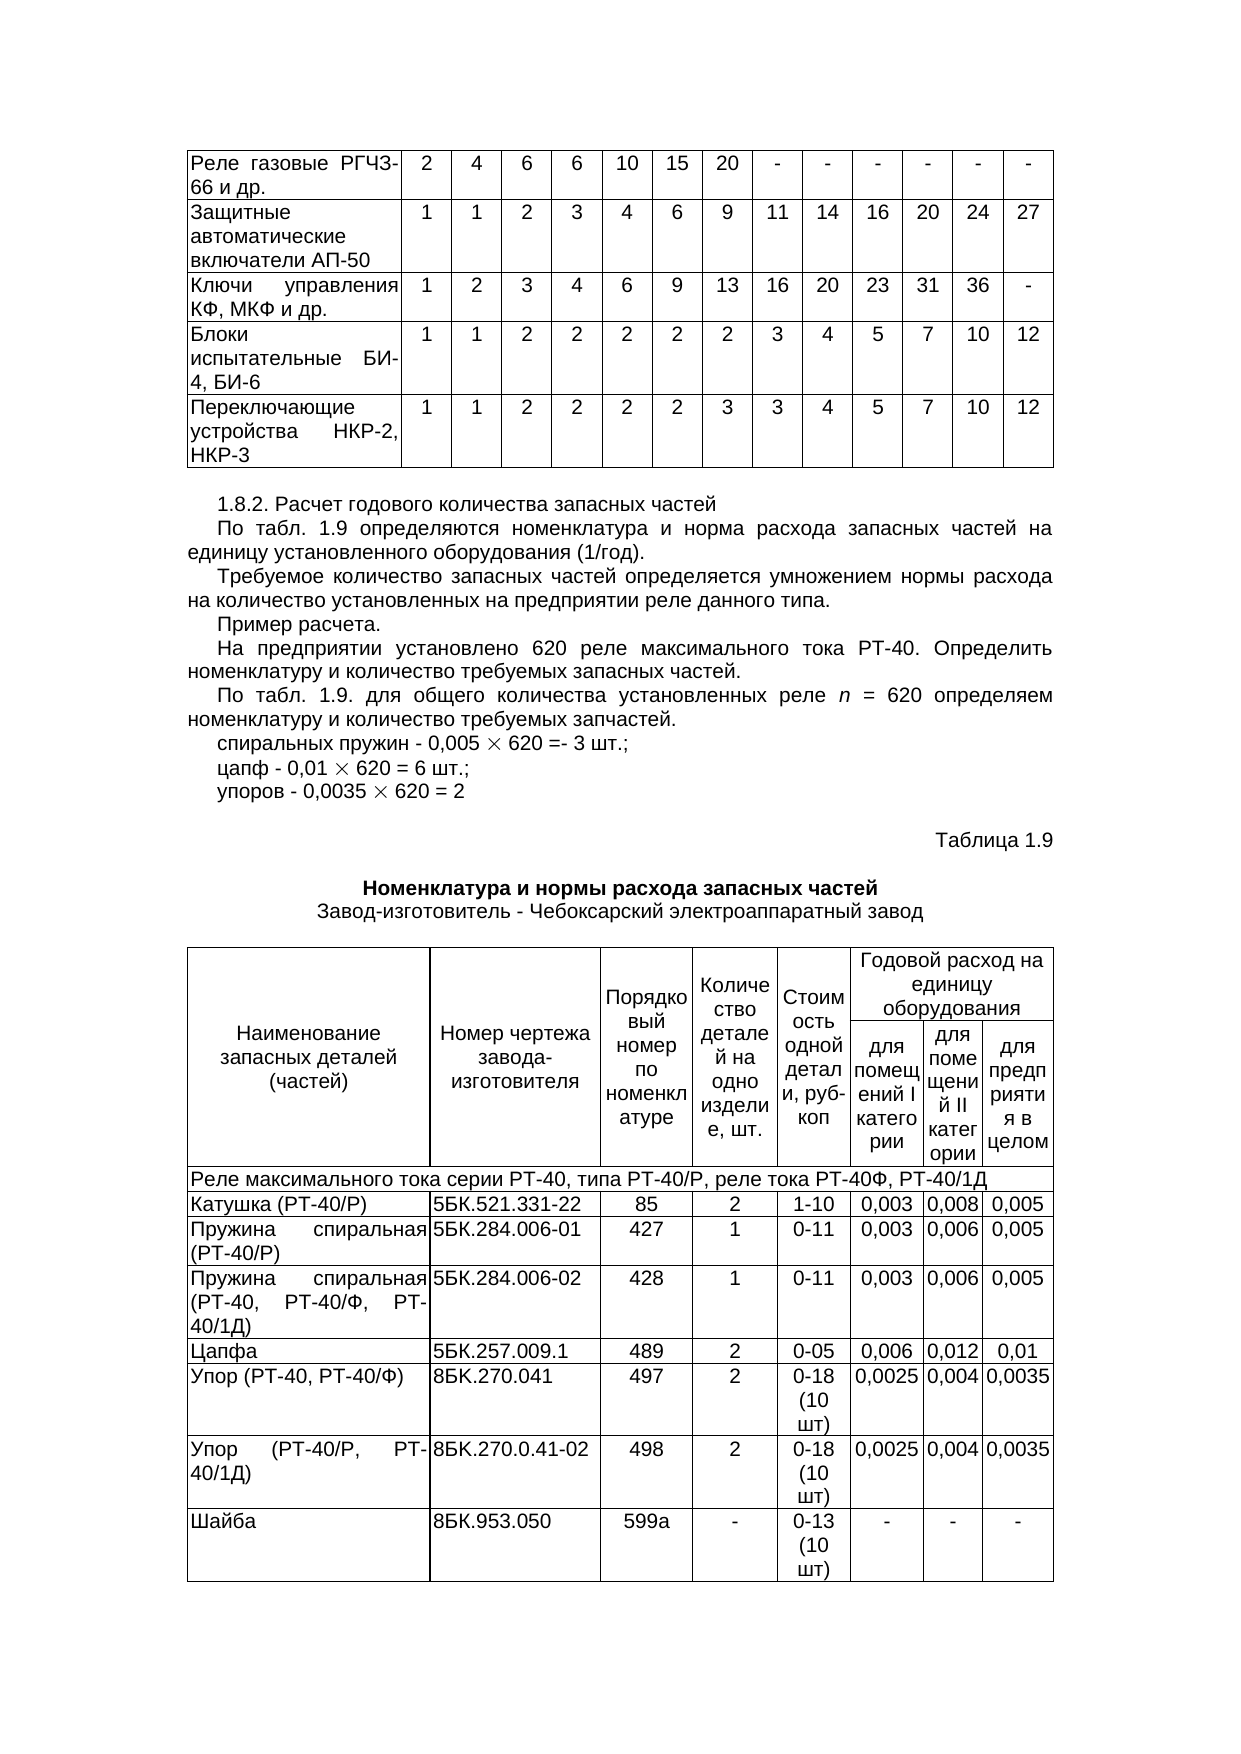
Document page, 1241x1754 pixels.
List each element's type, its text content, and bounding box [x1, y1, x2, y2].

table_cell 5БК.284.006-01 [431, 1217, 600, 1264]
table_cell 23 [853, 273, 902, 321]
table_cell 4 [452, 151, 501, 199]
text Пример расчета. [187, 611, 1053, 635]
table_cell Пружина спиральная (РТ-40/Р) [188, 1217, 429, 1264]
table_cell 1 [402, 395, 451, 467]
table_cell - [853, 151, 902, 199]
table_cell - [803, 151, 852, 199]
table_cell 0,006 [924, 1266, 982, 1337]
table_cell 599а [601, 1509, 692, 1581]
table_cell 6 [502, 151, 551, 199]
table_cell 2 [402, 151, 451, 199]
table_cell 0,01 [983, 1339, 1053, 1362]
table_cell 6 [552, 151, 602, 199]
table_cell 5БК.284.006-02 [431, 1266, 600, 1337]
table_cell 428 [601, 1266, 692, 1337]
table_cell 0,004 [924, 1364, 982, 1435]
text На предприятии установлено 620 реле максимального тока РТ-40. Определить номенклатуру и количество требуемых запасных частей. [187, 635, 1053, 683]
table_cell 3 [502, 273, 551, 321]
text Номенклатура и нормы расхода запасных частей [187, 875, 1053, 899]
table_cell 0,005 [983, 1217, 1053, 1264]
table_cell 2 [452, 273, 501, 321]
text По табл. 1.9. для общего количества установленных реле n = 620 определяем номенклатуру и количество требуемых запчастей. [187, 683, 1053, 731]
table_cell 8БК.953.050 [431, 1509, 600, 1581]
text спиральных пружин - 0,005  620 =- 3 шт.; [187, 731, 1053, 755]
table_cell 3 [753, 322, 802, 394]
table_cell 2 [552, 395, 602, 467]
table_cell 2 [653, 322, 702, 394]
table_cell 0-13 (10 шт) [778, 1509, 850, 1581]
table_cell 5БК.521.331-22 [431, 1192, 600, 1216]
table_cell 9 [653, 273, 702, 321]
table_cell 24 [953, 200, 1003, 272]
table_cell 85 [601, 1192, 692, 1216]
table_cell 36 [953, 273, 1003, 321]
table_cell 0,012 [924, 1339, 982, 1362]
table_cell Упор (РТ-40/Р, РТ-40/1Д) [188, 1436, 429, 1508]
table_cell 497 [601, 1364, 692, 1435]
table_cell 0,0035 [983, 1364, 1053, 1435]
table_cell 2 [603, 322, 652, 394]
table_cell 1 [402, 200, 451, 272]
table_cell 0,0035 [983, 1436, 1053, 1508]
table_cell 11 [753, 200, 802, 272]
table_cell 489 [601, 1339, 692, 1362]
table_cell - [753, 151, 802, 199]
text упоров - 0,0035  620 = 2 [187, 779, 1053, 803]
table_cell 2 [703, 322, 752, 394]
table_cell 8БK.270.0.41-02 [431, 1436, 600, 1508]
table_cell 5БК.257.009.1 [431, 1339, 600, 1362]
table_cell 0,006 [851, 1339, 923, 1362]
table_cell 3 [552, 200, 602, 272]
table_cell 6 [653, 200, 702, 272]
table_cell 2 [603, 395, 652, 467]
table_cell 3 [753, 395, 802, 467]
table_cell 0-11 [778, 1266, 850, 1337]
table_cell - [983, 1509, 1053, 1581]
table_cell 10 [953, 322, 1003, 394]
table_cell 2 [502, 395, 551, 467]
table_cell Катушка (РТ-40/Р) [188, 1192, 429, 1216]
table_cell Реле максимального тока серии РТ-40, типа РТ-40/Р, реле тока РТ-40Ф, РТ-40/1Д [188, 1167, 1053, 1191]
table_cell 1 [402, 273, 451, 321]
table_cell 0,0025 [851, 1364, 923, 1435]
table_cell 0,003 [851, 1192, 923, 1216]
table_cell 4 [803, 395, 852, 467]
table_cell 16 [753, 273, 802, 321]
table_cell Цапфа [188, 1339, 429, 1362]
table_cell 20 [703, 151, 752, 199]
table_cell 4 [803, 322, 852, 394]
table_cell 1-10 [778, 1192, 850, 1216]
text цапф - 0,01  620 = 6 шт.; [187, 755, 1053, 779]
table_cell 1 [693, 1266, 777, 1337]
table_cell Шайба [188, 1509, 429, 1581]
table_cell 2 [693, 1339, 777, 1362]
table_cell 13 [703, 273, 752, 321]
table_cell 20 [903, 200, 952, 272]
table_cell 0-18 (10 шт) [778, 1364, 850, 1435]
table_cell 16 [853, 200, 902, 272]
table_cell Реле газовые PГЧЗ-66 и др. [188, 151, 401, 199]
text Таблица 1.9 [187, 827, 1053, 851]
table_cell Переключающие устройства НКР-2, НКР-3 [188, 395, 401, 467]
table_cell - [1004, 273, 1053, 321]
table_cell - [851, 1509, 923, 1581]
table_cell 1 [452, 395, 501, 467]
table_cell - [953, 151, 1003, 199]
table_cell Пружина спиральная (РТ-40, РТ-40/Ф, РТ-40/1Д) [188, 1266, 429, 1337]
table_cell 0,003 [851, 1217, 923, 1264]
table_cell 0,003 [851, 1266, 923, 1337]
table_cell - [1004, 151, 1053, 199]
table_cell 4 [603, 200, 652, 272]
table_cell 12 [1004, 395, 1053, 467]
table_cell 31 [903, 273, 952, 321]
table_cell 20 [803, 273, 852, 321]
table_cell Защитные автоматические включатели АП-50 [188, 200, 401, 272]
table_cell Блоки испытательные БИ-4, БИ-6 [188, 322, 401, 394]
table_cell 7 [903, 395, 952, 467]
table_cell 1 [693, 1217, 777, 1264]
table_cell 1 [452, 200, 501, 272]
text По табл. 1.9 определяются номенклатура и норма расхода запасных частей на единицу установленного оборудования (1/год). [187, 516, 1053, 563]
table_header Стоимость одной детали, руб-коп [778, 948, 850, 1166]
table_cell 0,005 [983, 1266, 1053, 1337]
table_cell 1 [452, 322, 501, 394]
table_cell - [903, 151, 952, 199]
table_cell - [693, 1509, 777, 1581]
table_cell 15 [653, 151, 702, 199]
table_cell 427 [601, 1217, 692, 1264]
table_cell 10 [603, 151, 652, 199]
table_cell 7 [903, 322, 952, 394]
table_cell 2 [552, 322, 602, 394]
table_cell 498 [601, 1436, 692, 1508]
table_cell 0,006 [924, 1217, 982, 1264]
table_cell 2 [502, 322, 551, 394]
table_cell 5 [853, 322, 902, 394]
table_cell 4 [552, 273, 602, 321]
table_cell 3 [703, 395, 752, 467]
table_cell Ключи управления КФ, МКФ и др. [188, 273, 401, 321]
table_cell - [924, 1509, 982, 1581]
table_header Номер чертежа завода-изготовителя [431, 948, 600, 1166]
table_cell 9 [703, 200, 752, 272]
table_cell 0,0025 [851, 1436, 923, 1508]
table_cell Упор (РТ-40, РТ-40/Ф) [188, 1364, 429, 1435]
table_cell 0,004 [924, 1436, 982, 1508]
table_cell 2 [693, 1192, 777, 1216]
table_cell 6 [603, 273, 652, 321]
table_cell 8БK.270.041 [431, 1364, 600, 1435]
table_cell 2 [653, 395, 702, 467]
table_cell для помещений I категории [851, 1021, 923, 1166]
table_header Порядковый номер по номенклатуре [601, 948, 692, 1166]
table_header Количество деталей на одно изделие, шт. [693, 948, 777, 1166]
text Завод-изготовитель - Чебоксарский электроаппаратный завод [187, 899, 1053, 923]
table_cell 10 [953, 395, 1003, 467]
table_cell 14 [803, 200, 852, 272]
table_cell 0-05 [778, 1339, 850, 1362]
table_cell для помещений II категории [924, 1021, 982, 1166]
table_cell 2 [693, 1364, 777, 1435]
table_cell 1 [402, 322, 451, 394]
text 1.8.2. Расчет годового количества запасных частей [187, 492, 1053, 516]
table_cell 0-11 [778, 1217, 850, 1264]
table_cell 27 [1004, 200, 1053, 272]
table_cell для предприятия в целом [983, 1021, 1053, 1166]
table_header Наименование запасных деталей (частей) [188, 948, 429, 1166]
table_header Годовой расход на единицу оборудования [851, 948, 1053, 1020]
text Требуемое количество запасных частей определяется умножением нормы расхода на количество установленных на предприятии реле данного типа. [187, 563, 1053, 611]
table_cell 12 [1004, 322, 1053, 394]
table_cell 0-18 (10 шт) [778, 1436, 850, 1508]
table_cell 0,005 [983, 1192, 1053, 1216]
table_cell 0,008 [924, 1192, 982, 1216]
table_cell 2 [693, 1436, 777, 1508]
table_cell 2 [502, 200, 551, 272]
table_cell 5 [853, 395, 902, 467]
